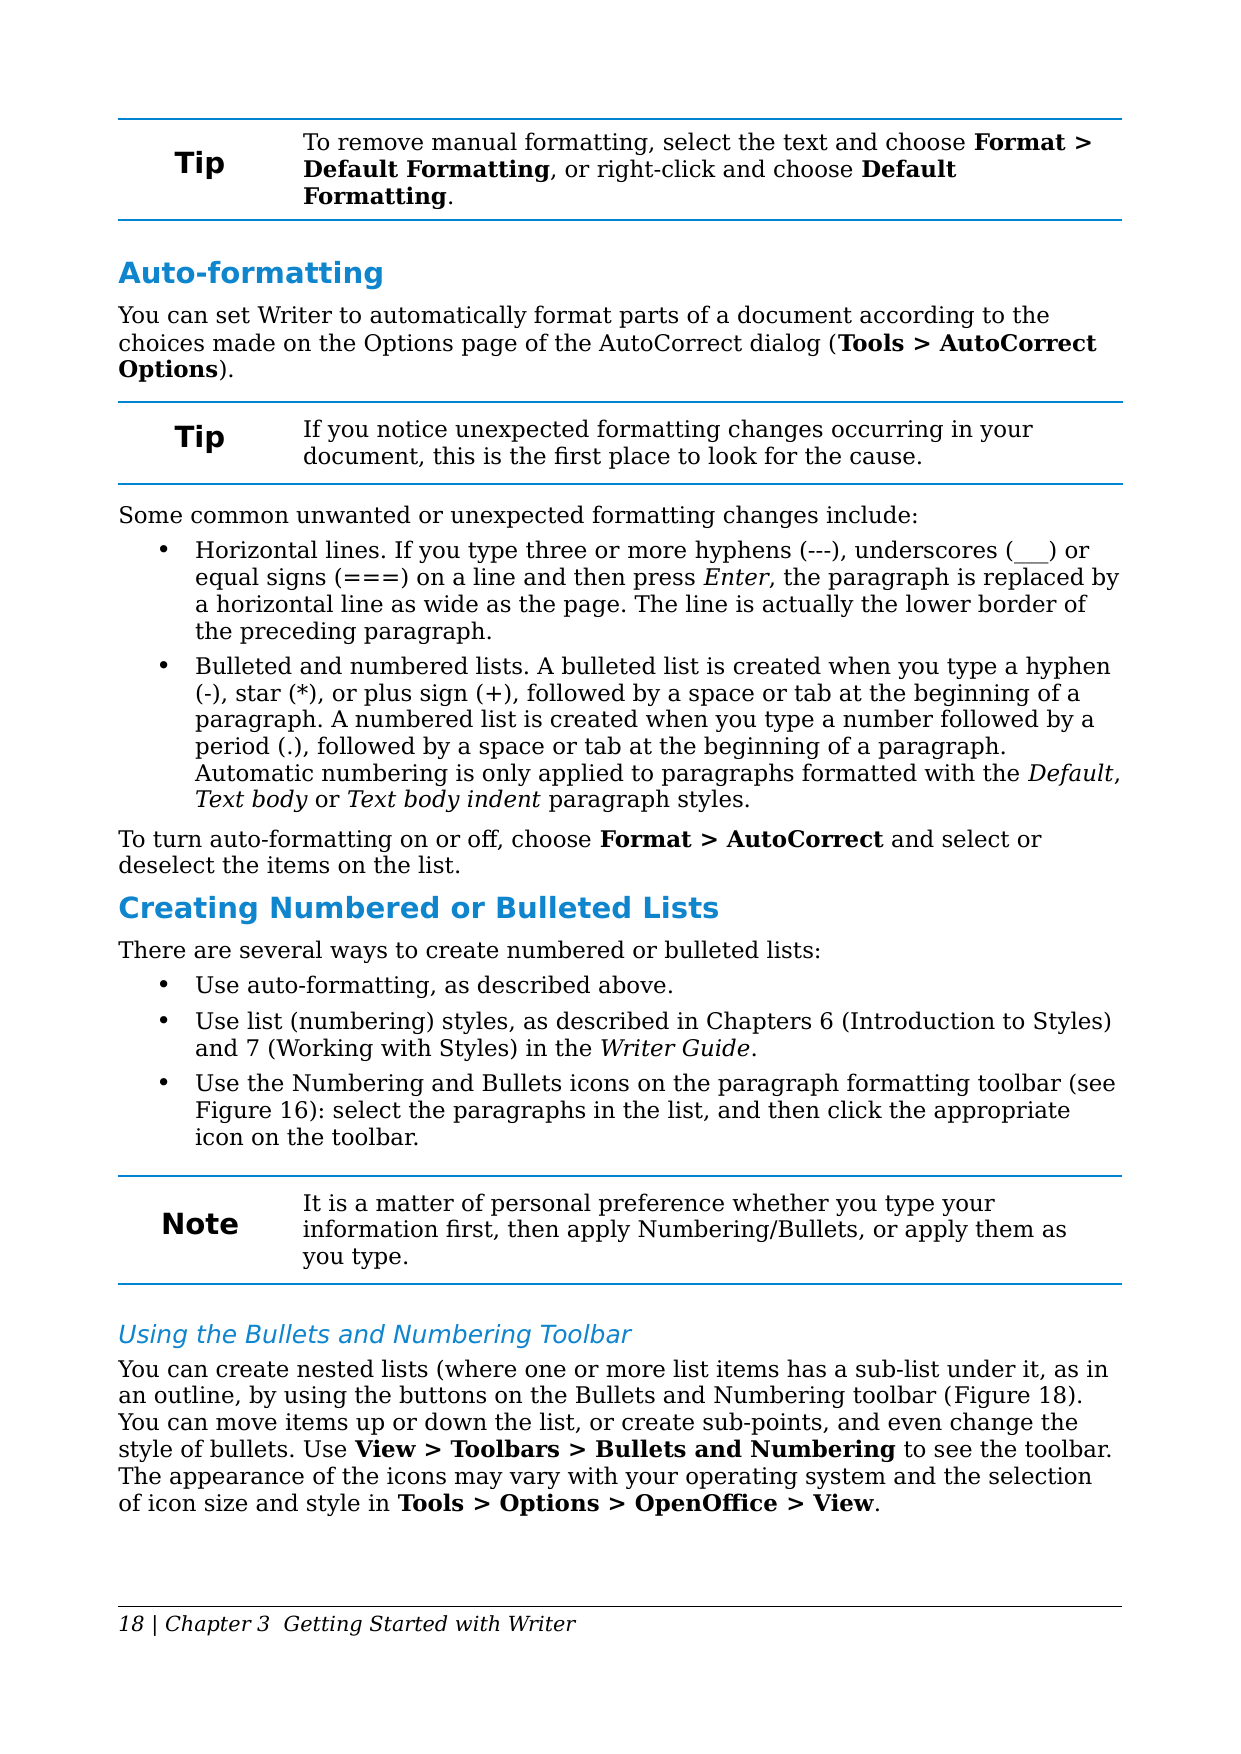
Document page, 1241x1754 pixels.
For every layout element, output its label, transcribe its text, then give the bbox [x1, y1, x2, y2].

list Use auto-formatting, as described above. [156, 971, 1122, 1000]
text You can create nested lists (where one or more list items has a sub-list under it, as in an outline, by using the buttons on the Bullets and Numbering toolbar (Figure 18). You can move items up or down the list, or create sub-points, and even change the style of bullets. Use View > Toolbars > Bullets and Numbering to see the toolbar. [118, 1356, 1122, 1463]
table_header Tip [118, 403, 281, 482]
subtitle Auto-formatting [118, 256, 1122, 290]
subtitle Creating Numbered or Bulleted Lists [118, 891, 1122, 925]
table_header Note [118, 1177, 281, 1283]
text You can set Writer to automatically format parts of a document according to the choices made on the Options page of the AutoCorrect dialog (Tools > AutoCorrect Options). [118, 303, 1122, 383]
list Horizontal lines. If you type three or more hyphens (---), underscores (___) or equal signs (===) on a line and then press Enter, the paragraph is replaced by a horizontal line as wide as the page. The line is actually the lower border of the preceding paragraph. [156, 535, 1122, 644]
table_header To remove manual formatting, select the text and choose Format > Default Formatting, or right-click and choose Default Formatting. [281, 120, 1122, 219]
table_header If you notice unexpected formatting changes occurring in your document, this is the first place to look for the cause. [281, 403, 1122, 482]
text To turn auto-formatting on or off, choose Format > AutoCorrect and select or deselect the items on the list. [118, 826, 1122, 879]
subtitle Using the Bullets and Numbering Toolbar [118, 1320, 1122, 1349]
text The appearance of the icons may vary with your operating system and the selection of icon size and style in Tools > Options > OpenOffice > View. [118, 1463, 1122, 1517]
list Bulleted and numbered lists. A bulleted list is created when you type a hyphen (-), star (*), or plus sign (+), followed by a space or tab at the beginning of a paragraph. A numbered list is created when you type a number followed by a period (.), followed by a space or tab at the beginning of a paragraph. Automatic numbering is only applied to paragraphs formatted with the Default, Text body or Text body indent paragraph styles. [156, 651, 1122, 813]
list There are several ways to create numbered or bulleted lists: [118, 937, 1122, 964]
table_header It is a matter of personal preference whether you type your information first, then apply Numbering/Bullets, or apply them as you type. [281, 1177, 1122, 1283]
table_header Tip [118, 120, 281, 219]
list Use list (numbering) styles, as described in Chapters 6 (Introduction to Styles) and 7 (Working with Styles) in the Writer Guide. [156, 1006, 1122, 1062]
list Some common unwanted or unexpected formatting changes include: [118, 502, 1122, 529]
list Use the Numbering and Bullets icons on the paragraph formatting toolbar (see Figure 16): select the paragraphs in the list, and then click the appropriate icon on the toolbar. [156, 1068, 1122, 1151]
